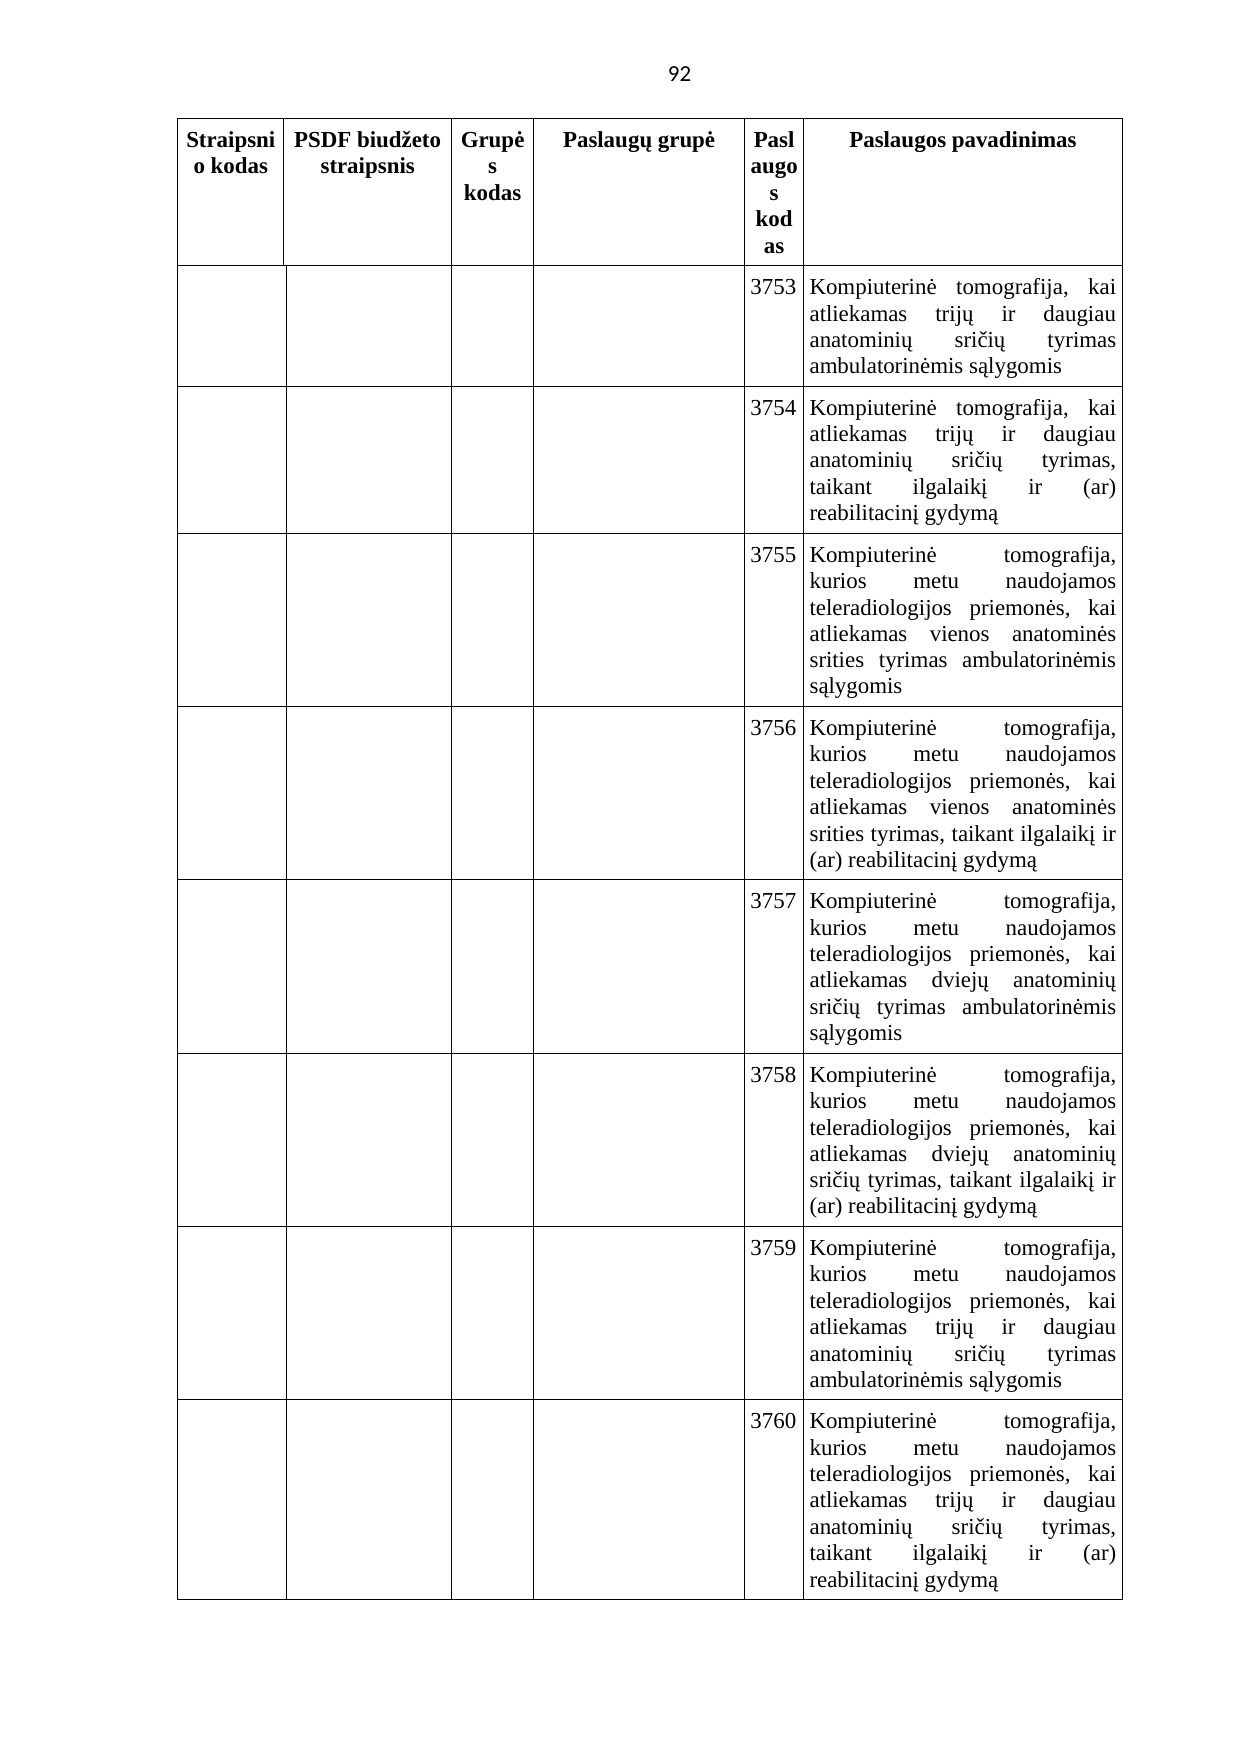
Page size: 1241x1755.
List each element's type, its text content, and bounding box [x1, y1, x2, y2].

table_cell 3759 [745, 1227, 803, 1399]
table_cell [287, 1227, 451, 1399]
table_cell [452, 266, 533, 386]
table_cell [178, 534, 286, 706]
table_cell Kompiuterinė tomografija, kurios metu naudojamos teleradiologijos priemonės, kai atliekamas dviejų anatominių sričių tyrimas, taikant ilgalaikį ir (ar) reabilitacinį gydymą [804, 1054, 1122, 1226]
table_cell [178, 266, 286, 386]
table_cell [178, 387, 286, 533]
table_header Straipsnio kodas [178, 119, 283, 265]
table_cell [287, 707, 451, 879]
table_cell [534, 387, 744, 533]
table_cell [287, 387, 451, 533]
table_cell Kompiuterinė tomografija, kurios metu naudojamos teleradiologijos priemonės, kai atliekamas trijų ir daugiau anatominių sričių tyrimas, taikant ilgalaikį ir (ar) reabilitacinį gydymą [804, 1400, 1122, 1599]
table_cell 3758 [745, 1054, 803, 1226]
table_cell [178, 1227, 286, 1399]
table_cell [452, 707, 533, 879]
table_cell 3754 [745, 387, 803, 533]
table_cell [452, 880, 533, 1053]
table_cell 3753 [745, 266, 803, 386]
table_cell [178, 880, 286, 1053]
table_cell Kompiuterinė tomografija, kurios metu naudojamos teleradiologijos priemonės, kai atliekamas trijų ir daugiau anatominių sričių tyrimas ambulatorinėmis sąlygomis [804, 1227, 1122, 1399]
table_cell [534, 707, 744, 879]
table_cell [452, 1400, 533, 1599]
table_cell 3760 [745, 1400, 803, 1599]
table_cell [534, 880, 744, 1053]
table_cell [452, 387, 533, 533]
table_cell [452, 1227, 533, 1399]
table_header Paslaugų grupė [534, 119, 744, 265]
table_cell Kompiuterinė tomografija, kurios metu naudojamos teleradiologijos priemonės, kai atliekamas vienos anatominės srities tyrimas, taikant ilgalaikį ir (ar) reabilitacinį gydymą [804, 707, 1122, 879]
table_cell 3757 [745, 880, 803, 1053]
table_header Paslaugos kodas [745, 119, 803, 265]
table_cell [287, 1054, 451, 1226]
table_cell [534, 266, 744, 386]
table_cell [287, 266, 451, 386]
table_header Grupės kodas [452, 119, 533, 265]
table_cell Kompiuterinė tomografija, kai atliekamas trijų ir daugiau anatominių sričių tyrimas, taikant ilgalaikį ir (ar) reabilitacinį gydymą [804, 387, 1122, 533]
table_cell Kompiuterinė tomografija, kai atliekamas trijų ir daugiau anatominių sričių tyrimas ambulatorinėmis sąlygomis [804, 266, 1122, 386]
table_header PSDF biudžeto straipsnis [284, 119, 451, 265]
table_cell Kompiuterinė tomografija, kurios metu naudojamos teleradiologijos priemonės, kai atliekamas dviejų anatominių sričių tyrimas ambulatorinėmis sąlygomis [804, 880, 1122, 1053]
table_cell [452, 1054, 533, 1226]
table_cell [178, 707, 286, 879]
table_cell [534, 1227, 744, 1399]
table_cell Kompiuterinė tomografija, kurios metu naudojamos teleradiologijos priemonės, kai atliekamas vienos anatominės srities tyrimas ambulatorinėmis sąlygomis [804, 534, 1122, 706]
table_cell [452, 534, 533, 706]
table_cell 3755 [745, 534, 803, 706]
table_cell [287, 534, 451, 706]
table_cell [178, 1054, 286, 1226]
table_cell [534, 1400, 744, 1599]
table_header Paslaugos pavadinimas [804, 119, 1122, 265]
table_cell [287, 1400, 451, 1599]
table_cell [534, 534, 744, 706]
table_cell 3756 [745, 707, 803, 879]
table_cell [287, 880, 451, 1053]
table_cell [534, 1054, 744, 1226]
table_cell [178, 1400, 286, 1599]
